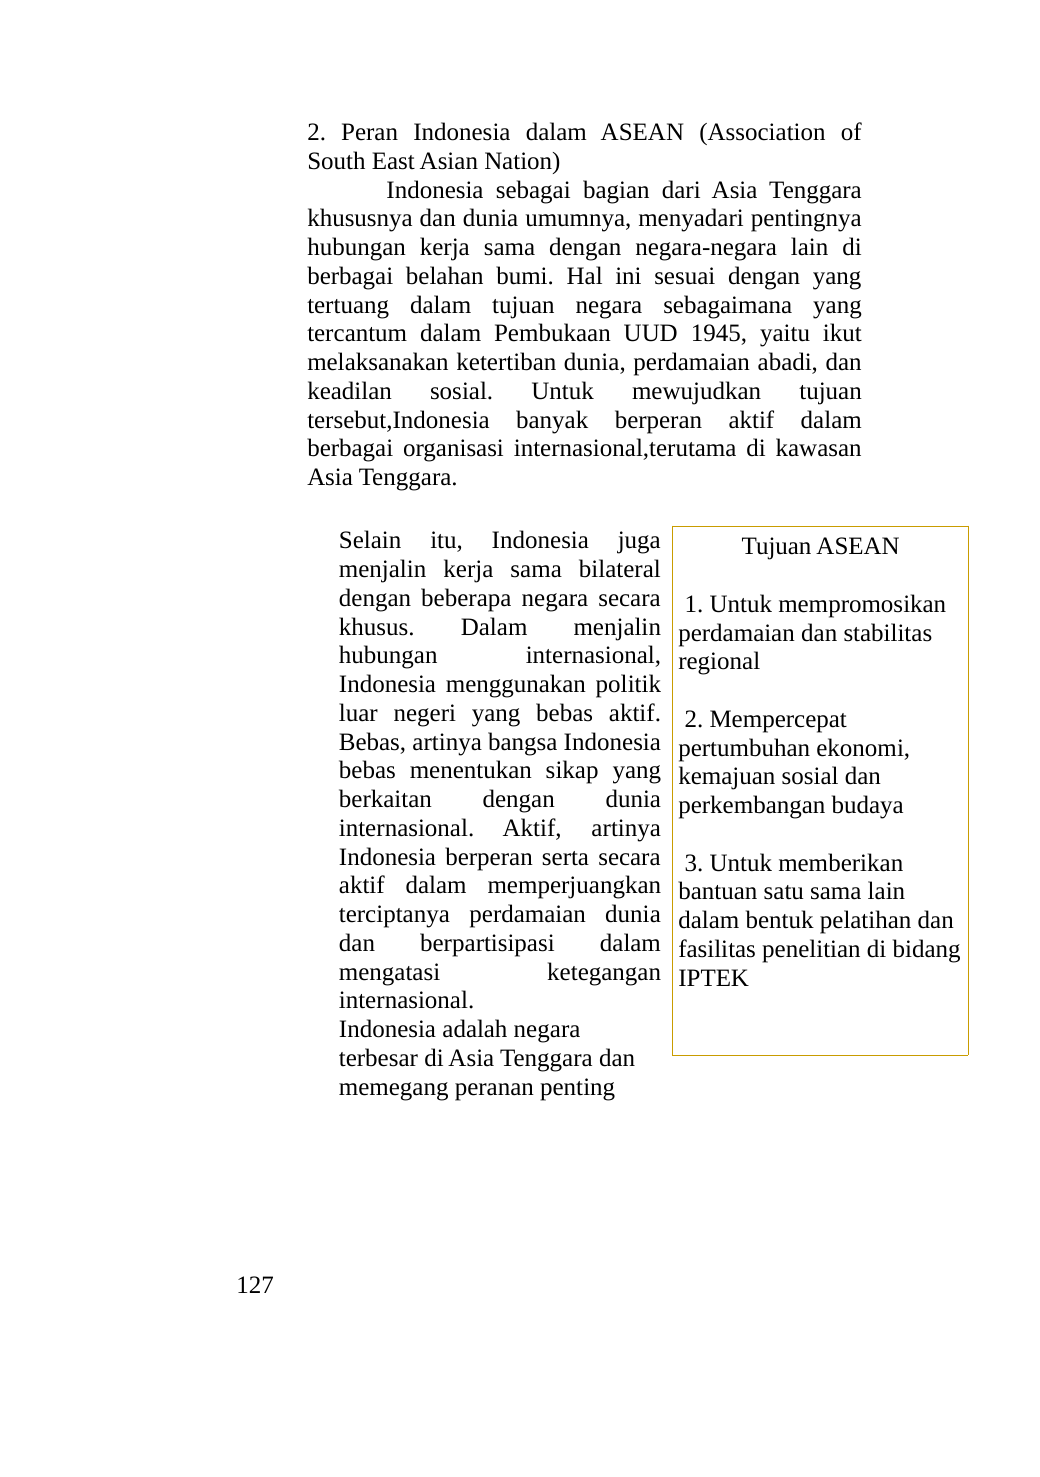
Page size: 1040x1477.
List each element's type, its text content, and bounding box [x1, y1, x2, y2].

table_header Tujuan ASEAN 1. Untuk mempromosikan perdamaian dan stabilitas regional 2. Mempercepat pertumbuhan ekonomi, kemajuan sosial dan perkembangan budaya 3. Untuk memberikan bantuan satu sama lain dalam bentuk pelatihan dan fasilitas penelitian di bidang IPTEK [673, 527, 968, 1054]
text Indonesia sebagai bagian dari Asia Tenggara khususnya dan dunia umumnya, menyadari pentingnya hubungan kerja sama dengan negara-negara lain di berbagai belahan bumi. Hal ini sesuai dengan yang tertuang dalam tujuan negara sebagaimana yang tercantum dalam Pembukaan UUD 1945, yaitu ikut melaksanakan ketertiban dunia, perdamaian abadi, dan keadilan sosial. Untuk mewujudkan tujuan tersebut,Indonesia banyak berperan aktif dalam berbagai organisasi internasional,terutama di kawasan Asia Tenggara. [307, 175, 862, 491]
table_header Selain itu, Indonesia juga menjalin kerja sama bilateral dengan beberapa negara secara khusus. Dalam menjalin hubungan internasional, Indonesia menggunakan politik luar negeri yang bebas aktif. Bebas, artinya bangsa Indonesia bebas menentukan sikap yang berkaitan dengan dunia internasional. Aktif, artinya Indonesia berperan serta secara aktif dalam memperjuangkan terciptanya perdamaian dunia dan berpartisipasi dalam mengatasi ketegangan internasional. Indonesia adalah negara terbesar di Asia Tenggara dan memegang peranan penting [262, 520, 667, 1135]
table_header [667, 520, 974, 1135]
text 2. Peran Indonesia dalam ASEAN (Association of South East Asian Nation) [307, 117, 862, 175]
